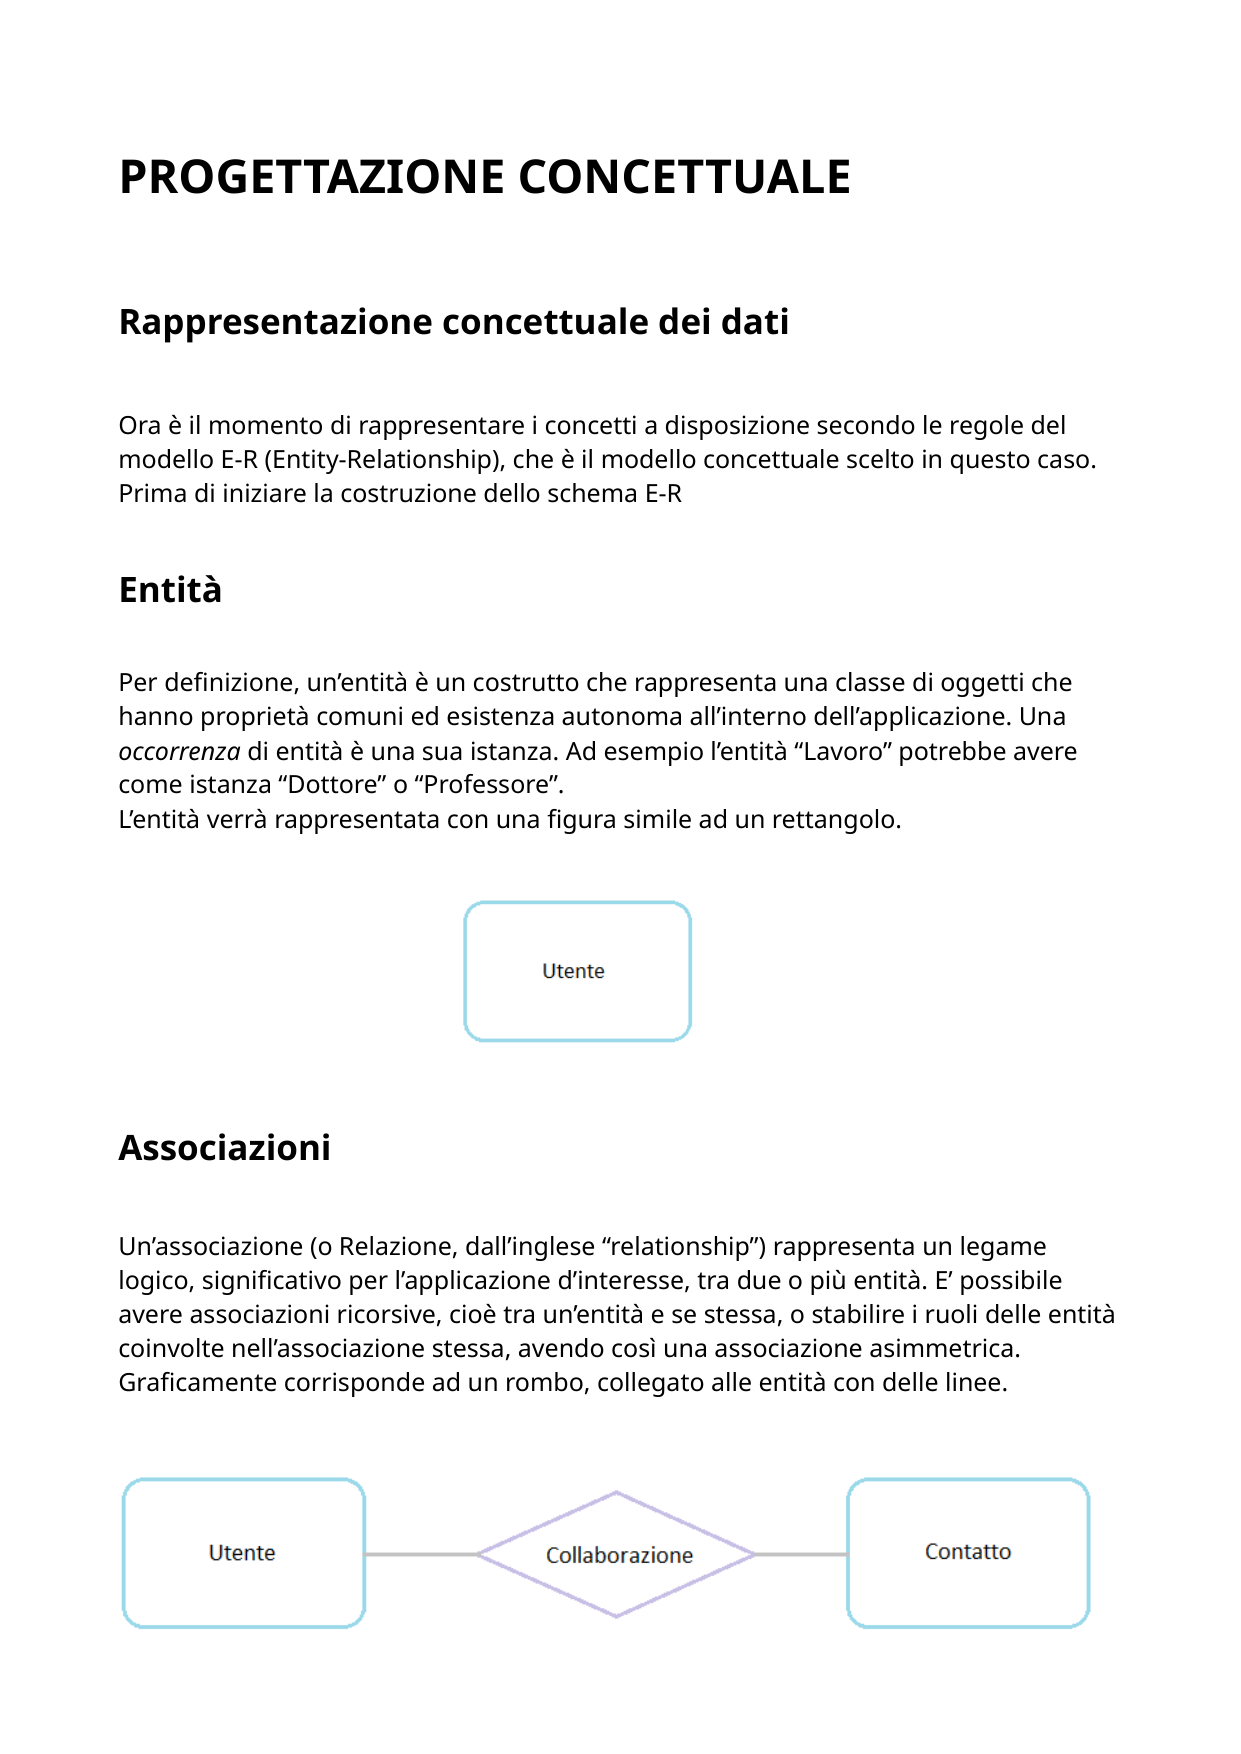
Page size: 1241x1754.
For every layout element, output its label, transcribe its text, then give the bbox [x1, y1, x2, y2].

picture [118, 1475, 1123, 1633]
text Prima di iniziare la costruzione dello schema E-R [118, 476, 1122, 510]
text Ora è il momento di rappresentare i concetti a disposizione secondo le regole del modello E-R (Entity-Relationship), che è il modello concettuale scelto in questo caso. [118, 408, 1122, 476]
subtitle PROGETTAZIONE CONCETTUALE [118, 143, 1122, 207]
text Graficamente corrisponde ad un rombo, collegato alle entità con delle linee. [118, 1364, 1122, 1399]
subtitle Entità [118, 565, 1122, 613]
picture [462, 897, 697, 1046]
text Per definizione, un’entità è un costrutto che rappresenta una classe di oggetti che hanno proprietà comuni ed esistenza autonoma all’interno dell’applicazione. Una occorrenza di entità è una sua istanza. Ad esempio l’entità “Lavoro” potrebbe avere come istanza “Dottore” o “Professore”. [118, 665, 1122, 801]
subtitle Associazioni [118, 1123, 1122, 1170]
text Un’associazione (o Relazione, dall’inglese “relationship”) rappresenta un legame logico, significativo per l’applicazione d’interesse, tra due o più entità. E’ possibile avere associazioni ricorsive, cioè tra un’entità e se stessa, o stabilire i ruoli delle entità coinvolte nell’associazione stessa, avendo così una associazione asimmetrica. [118, 1228, 1122, 1364]
subtitle Rappresentazione concettuale dei dati [118, 297, 1122, 344]
text L’entità verrà rappresentata con una figura simile ad un rettangolo. [118, 801, 1122, 835]
